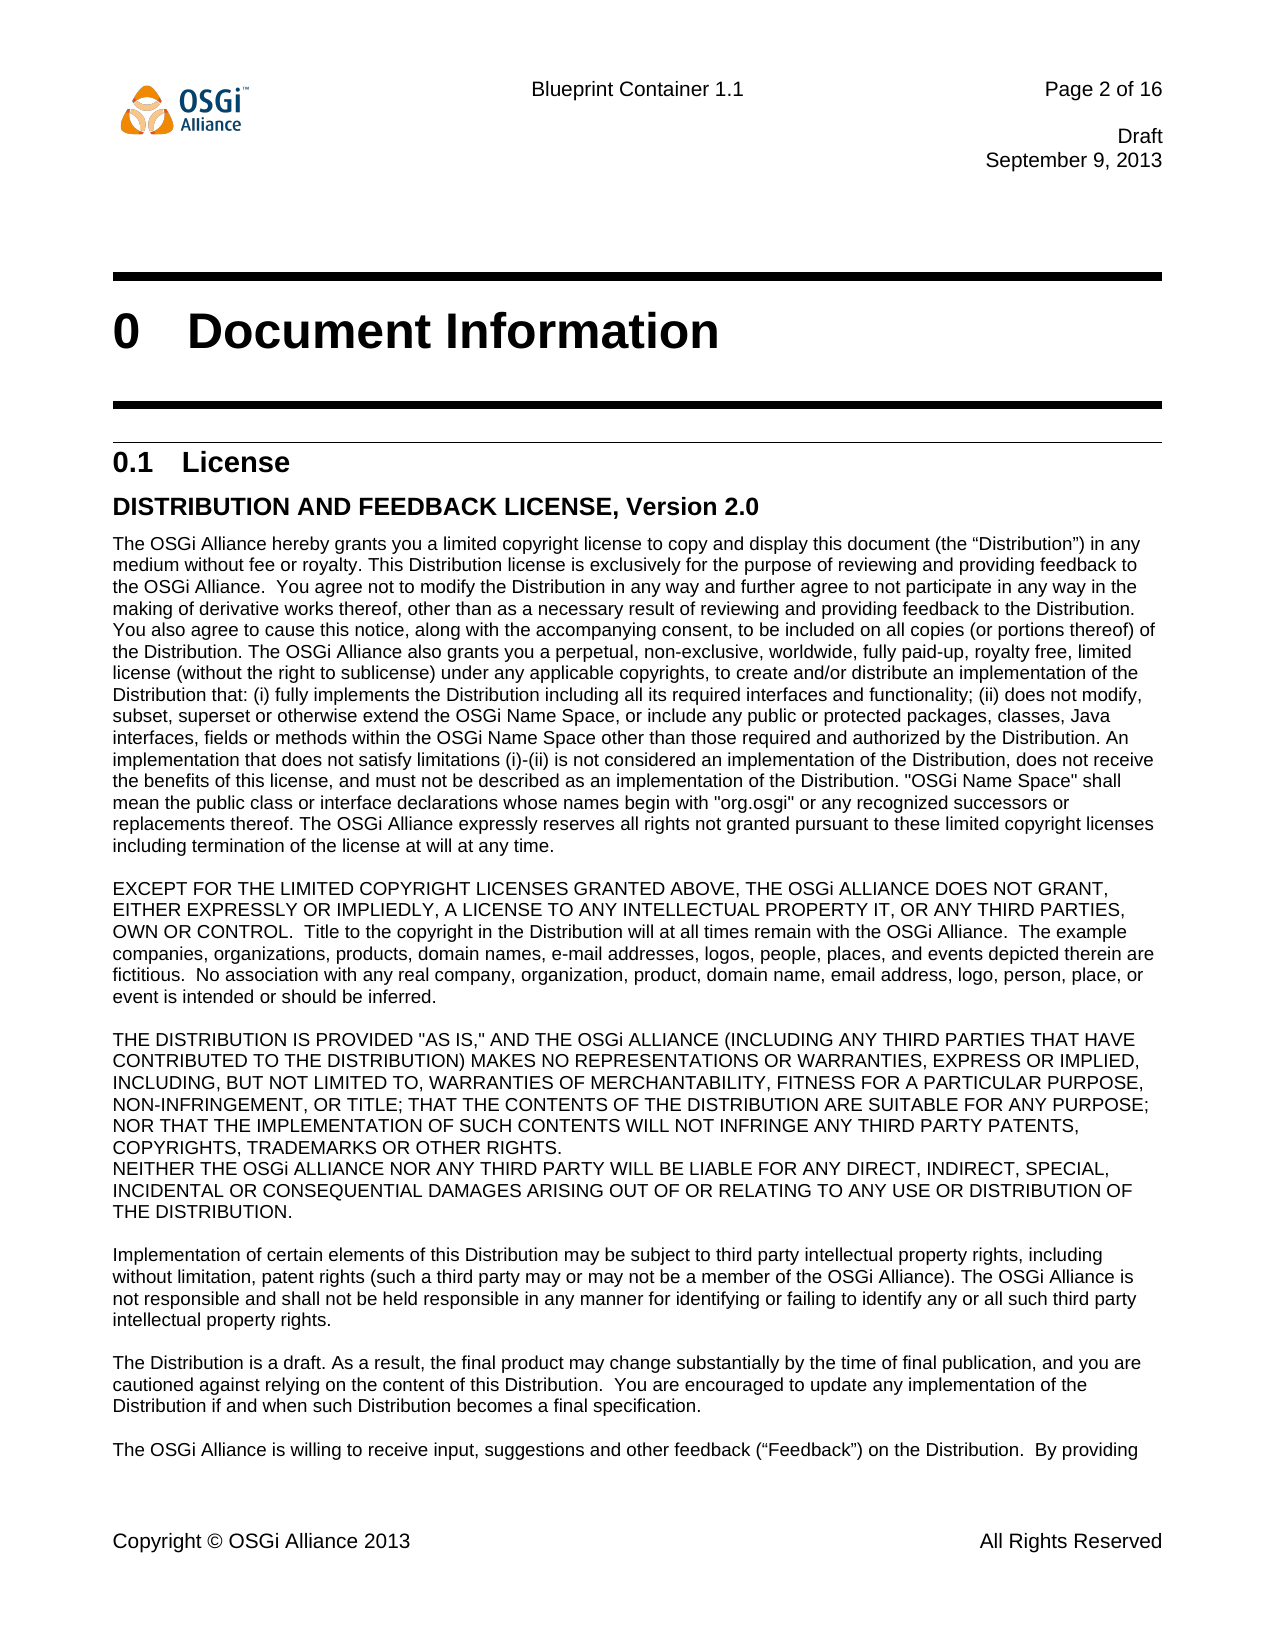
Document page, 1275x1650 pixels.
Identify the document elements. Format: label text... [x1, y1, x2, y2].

subtitle Document Information [112, 273, 1162, 409]
text The OSGi Alliance is willing to receive input, suggestions and other feedback (“Feedback”) on the Distribution. By providing [112, 1438, 1162, 1460]
text Implementation of certain elements of this Distribution may be subject to third party intellectual property rights, including without limitation, patent rights (such a third party may or may not be a member of the OSGi Alliance). The OSGi Alliance is not responsible and shall not be held responsible in any manner for identifying or failing to identify any or all such third party intellectual property rights. [112, 1244, 1162, 1331]
picture [113, 78, 257, 142]
text EXCEPT FOR THE LIMITED COPYRIGHT LICENSES GRANTED ABOVE, THE OSGi ALLIANCE DOES NOT GRANT, EITHER EXPRESSLY OR IMPLIEDLY, A LICENSE TO ANY INTELLECTUAL PROPERTY IT, OR ANY THIRD PARTIES, OWN OR CONTROL. Title to the copyright in the Distribution will at all times remain with the OSGi Alliance. The example companies, organizations, products, domain names, e-mail addresses, logos, people, places, and events depicted therein are fictitious. No association with any real company, organization, product, domain name, email address, logo, person, place, or event is intended or should be inferred. [112, 878, 1162, 1007]
text DISTRIBUTION AND FEEDBACK LICENSE, Version 2.0 [112, 491, 1162, 520]
text The OSGi Alliance hereby grants you a limited copyright license to copy and display this document (the “Distribution”) in any medium without fee or royalty. This Distribution license is exclusively for the purpose of reviewing and providing feedback to the OSGi Alliance. You agree not to modify the Distribution in any way and further agree to not participate in any way in the making of derivative works thereof, other than as a necessary result of reviewing and providing feedback to the Distribution. You also agree to cause this notice, along with the accompanying consent, to be included on all copies (or portions thereof) of the Distribution. The OSGi Alliance also grants you a perpetual, non-exclusive, worldwide, fully paid-up, royalty free, limited license (without the right to sublicense) under any applicable copyrights, to create and/or distribute an implementation of the Distribution that: (i) fully implements the Distribution including all its required interfaces and functionality; (ii) does not modify, subset, superset or otherwise extend the OSGi Name Space, or include any public or protected packages, classes, Java interfaces, fields or methods within the OSGi Name Space other than those required and authorized by the Distribution. An implementation that does not satisfy limitations (i)-(ii) is not considered an implementation of the Distribution, does not receive the benefits of this license, and must not be described as an implementation of the Distribution. "OSGi Name Space" shall mean the public class or interface declarations whose names begin with "org.osgi" or any recognized successors or replacements thereof. The OSGi Alliance expressly reserves all rights not granted pursuant to these limited copyright licenses including termination of the license at will at any time. [112, 533, 1162, 856]
subtitle License [112, 443, 1162, 479]
text NEITHER THE OSGi ALLIANCE NOR ANY THIRD PARTY WILL BE LIABLE FOR ANY DIRECT, INDIRECT, SPECIAL, INCIDENTAL OR CONSEQUENTIAL DAMAGES ARISING OUT OF OR RELATING TO ANY USE OR DISTRIBUTION OF THE DISTRIBUTION. [112, 1158, 1162, 1223]
text The Distribution is a draft. As a result, the final product may change substantially by the time of final publication, and you are cautioned against relying on the content of this Distribution. You are encouraged to update any implementation of the Distribution if and when such Distribution becomes a final specification. [112, 1352, 1162, 1417]
text THE DISTRIBUTION IS PROVIDED "AS IS," AND THE OSGi ALLIANCE (INCLUDING ANY THIRD PARTIES THAT HAVE CONTRIBUTED TO THE DISTRIBUTION) MAKES NO REPRESENTATIONS OR WARRANTIES, EXPRESS OR IMPLIED, INCLUDING, BUT NOT LIMITED TO, WARRANTIES OF MERCHANTABILITY, FITNESS FOR A PARTICULAR PURPOSE, NON-INFRINGEMENT, OR TITLE; THAT THE CONTENTS OF THE DISTRIBUTION ARE SUITABLE FOR ANY PURPOSE; NOR THAT THE IMPLEMENTATION OF SUCH CONTENTS WILL NOT INFRINGE ANY THIRD PARTY PATENTS, COPYRIGHTS, TRADEMARKS OR OTHER RIGHTS. [112, 1029, 1162, 1158]
